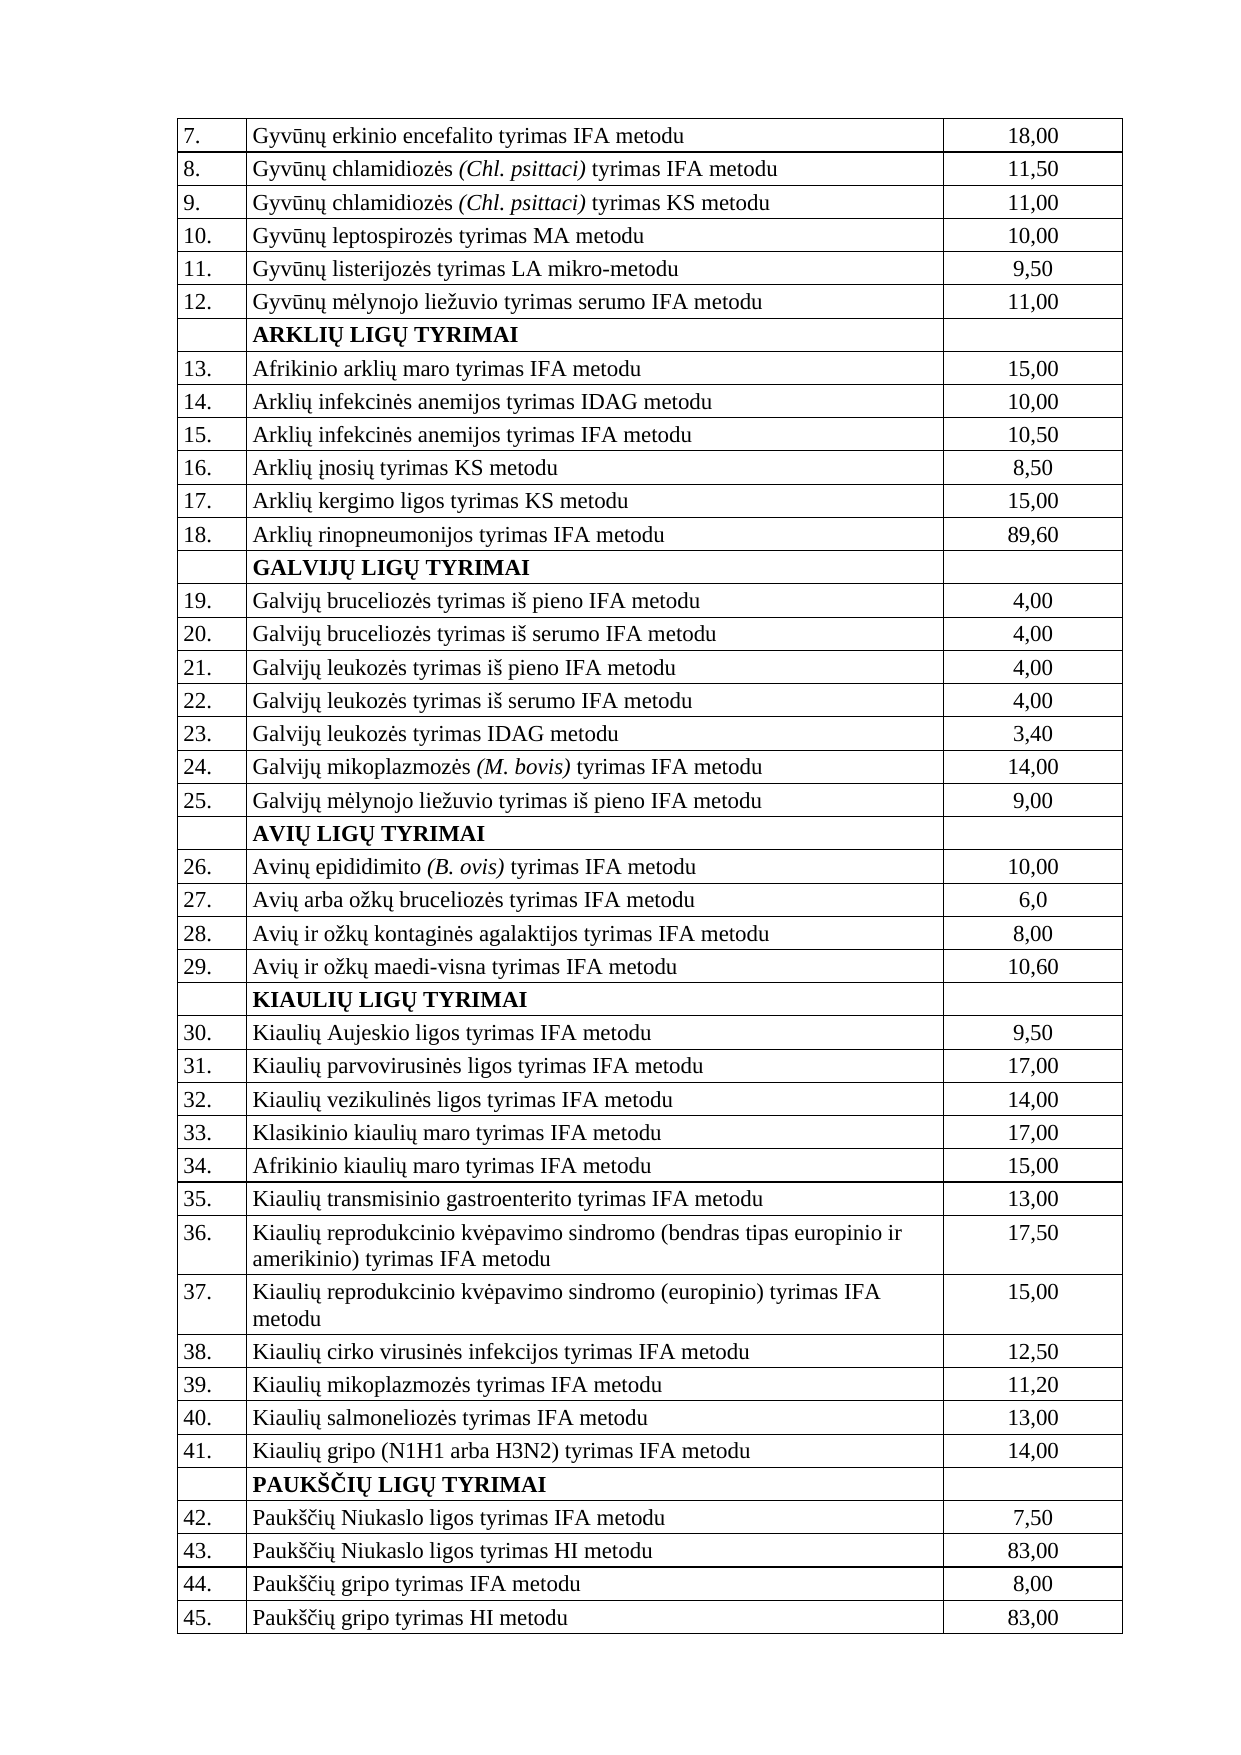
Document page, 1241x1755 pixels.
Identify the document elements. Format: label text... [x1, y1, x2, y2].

table_cell 23. [178, 717, 246, 749]
table_cell 12,50 [944, 1335, 1122, 1367]
table_cell 10,60 [944, 950, 1122, 982]
table_cell Afrikinio arklių maro tyrimas IFA metodu [247, 352, 943, 384]
table_cell 17. [178, 485, 246, 517]
table_cell Galvijų mikoplazmozės (M. bovis) tyrimas IFA metodu [247, 751, 943, 783]
table_cell 10. [178, 219, 246, 251]
table_cell 8,50 [944, 451, 1122, 484]
table_cell Arklių įnosių tyrimas KS metodu [247, 451, 943, 484]
table_cell Galvijų bruceliozės tyrimas iš serumo IFA metodu [247, 618, 943, 650]
table_cell 83,00 [944, 1534, 1122, 1566]
table_cell Galvijų mėlynojo liežuvio tyrimas iš pieno IFA metodu [247, 784, 943, 816]
table_cell 7. [178, 119, 246, 151]
table_cell [178, 551, 246, 583]
table_cell Kiaulių Aujeskio ligos tyrimas IFA metodu [247, 1016, 943, 1048]
table_cell 14,00 [944, 1083, 1122, 1115]
table_cell 36. [178, 1216, 246, 1274]
table_cell Gyvūnų chlamidiozės (Chl. psittaci) tyrimas KS metodu [247, 186, 943, 218]
table_cell 22. [178, 684, 246, 716]
table_cell Kiaulių cirko virusinės infekcijos tyrimas IFA metodu [247, 1335, 943, 1367]
table_cell Paukščių Niukaslo ligos tyrimas IFA metodu [247, 1501, 943, 1533]
table_cell Kiaulių vezikulinės ligos tyrimas IFA metodu [247, 1083, 943, 1115]
table_cell Gyvūnų chlamidiozės (Chl. psittaci) tyrimas IFA metodu [247, 153, 943, 184]
table_cell Avių ir ožkų kontaginės agalaktijos tyrimas IFA metodu [247, 917, 943, 949]
table_cell 15,00 [944, 485, 1122, 517]
table_cell 43. [178, 1534, 246, 1566]
table_cell Paukščių gripo tyrimas IFA metodu [247, 1568, 943, 1600]
table_cell Galvijų bruceliozės tyrimas iš pieno IFA metodu [247, 584, 943, 617]
table_cell 18,00 [944, 119, 1122, 151]
table_cell 9,50 [944, 1016, 1122, 1048]
table_cell 8,00 [944, 1568, 1122, 1600]
table_cell 17,50 [944, 1216, 1122, 1274]
table_cell Kiaulių transmisinio gastroenterito tyrimas IFA metodu [247, 1183, 943, 1215]
table_cell 83,00 [944, 1601, 1122, 1633]
table_cell Paukščių gripo tyrimas HI metodu [247, 1601, 943, 1633]
table_cell Kiaulių salmoneliozės tyrimas IFA metodu [247, 1401, 943, 1433]
table_cell 15,00 [944, 1149, 1122, 1181]
table_cell 13,00 [944, 1183, 1122, 1215]
table_cell Gyvūnų mėlynojo liežuvio tyrimas serumo IFA metodu [247, 285, 943, 317]
table_cell [944, 319, 1122, 351]
table_cell Gyvūnų leptospirozės tyrimas MA metodu [247, 219, 943, 251]
table_cell 10,50 [944, 418, 1122, 450]
table_cell 19. [178, 584, 246, 617]
table_cell 14. [178, 385, 246, 417]
table_cell Kiaulių reprodukcinio kvėpavimo sindromo (bendras tipas europinio ir amerikinio) tyrimas IFA metodu [247, 1216, 943, 1274]
table_cell 17,00 [944, 1116, 1122, 1148]
table_cell 6,0 [944, 884, 1122, 916]
table_cell Paukščių Niukaslo ligos tyrimas HI metodu [247, 1534, 943, 1566]
table_cell 32. [178, 1083, 246, 1115]
table_cell 25. [178, 784, 246, 816]
table_cell [178, 817, 246, 849]
table_cell Kiaulių gripo (N1H1 arba H3N2) tyrimas IFA metodu [247, 1435, 943, 1467]
table_cell 4,00 [944, 684, 1122, 716]
table_cell Arklių rinopneumonijos tyrimas IFA metodu [247, 518, 943, 550]
table_cell Avių arba ožkų bruceliozės tyrimas IFA metodu [247, 884, 943, 916]
table_cell 26. [178, 850, 246, 882]
table_cell 31. [178, 1050, 246, 1082]
table_cell 18. [178, 518, 246, 550]
table_cell 7,50 [944, 1501, 1122, 1533]
table_cell Kiaulių parvovirusinės ligos tyrimas IFA metodu [247, 1050, 943, 1082]
table_cell Afrikinio kiaulių maro tyrimas IFA metodu [247, 1149, 943, 1181]
table_cell [944, 551, 1122, 583]
table_cell Galvijų leukozės tyrimas iš serumo IFA metodu [247, 684, 943, 716]
table_cell 11. [178, 252, 246, 284]
table_cell Avių ir ožkų maedi-visna tyrimas IFA metodu [247, 950, 943, 982]
table_cell 8,00 [944, 917, 1122, 949]
table_cell 10,00 [944, 385, 1122, 417]
table_cell 13,00 [944, 1401, 1122, 1433]
table_cell 89,60 [944, 518, 1122, 550]
table_cell 17,00 [944, 1050, 1122, 1082]
table_cell 4,00 [944, 651, 1122, 683]
table_cell Klasikinio kiaulių maro tyrimas IFA metodu [247, 1116, 943, 1148]
table_cell 28. [178, 917, 246, 949]
table_cell 34. [178, 1149, 246, 1181]
table_cell 10,00 [944, 219, 1122, 251]
table_cell 10,00 [944, 850, 1122, 882]
table_cell 11,00 [944, 285, 1122, 317]
table_cell 4,00 [944, 584, 1122, 617]
table_cell 14,00 [944, 751, 1122, 783]
table_cell 21. [178, 651, 246, 683]
table_cell 15. [178, 418, 246, 450]
table_cell Kiaulių reprodukcinio kvėpavimo sindromo (europinio) tyrimas IFA metodu [247, 1275, 943, 1334]
table_cell 4,00 [944, 618, 1122, 650]
table_cell Arklių kergimo ligos tyrimas KS metodu [247, 485, 943, 517]
table_cell 16. [178, 451, 246, 484]
table_cell 40. [178, 1401, 246, 1433]
table_cell 14,00 [944, 1435, 1122, 1467]
table_cell 35. [178, 1183, 246, 1215]
table_cell 44. [178, 1568, 246, 1600]
table_cell [944, 817, 1122, 849]
table_cell 24. [178, 751, 246, 783]
table_cell 37. [178, 1275, 246, 1334]
table_cell GALVIJŲ LIGŲ TYRIMAI [247, 551, 943, 583]
table_cell AVIŲ LIGŲ TYRIMAI [247, 817, 943, 849]
table_cell 13. [178, 352, 246, 384]
table_cell 20. [178, 618, 246, 650]
table_cell ARKLIŲ LIGŲ TYRIMAI [247, 319, 943, 351]
table_cell Kiaulių mikoplazmozės tyrimas IFA metodu [247, 1368, 943, 1400]
table_cell Arklių infekcinės anemijos tyrimas IDAG metodu [247, 385, 943, 417]
table_cell 29. [178, 950, 246, 982]
table_cell 39. [178, 1368, 246, 1400]
table_cell 33. [178, 1116, 246, 1148]
table_cell 15,00 [944, 352, 1122, 384]
table_cell [178, 983, 246, 1015]
table_cell 12. [178, 285, 246, 317]
table_cell 8. [178, 153, 246, 184]
table_cell 38. [178, 1335, 246, 1367]
table_cell Avinų epididimito (B. ovis) tyrimas IFA metodu [247, 850, 943, 882]
table_cell [944, 1468, 1122, 1500]
table_cell [178, 1468, 246, 1500]
table_cell KIAULIŲ LIGŲ TYRIMAI [247, 983, 943, 1015]
table_cell 9,00 [944, 784, 1122, 816]
table_cell 45. [178, 1601, 246, 1633]
table_cell [944, 983, 1122, 1015]
table_cell 11,20 [944, 1368, 1122, 1400]
table_cell 41. [178, 1435, 246, 1467]
table_cell 27. [178, 884, 246, 916]
table_cell 9. [178, 186, 246, 218]
table_cell PAUKŠČIŲ LIGŲ TYRIMAI [247, 1468, 943, 1500]
table_cell Galvijų leukozės tyrimas iš pieno IFA metodu [247, 651, 943, 683]
table_cell [178, 319, 246, 351]
table_cell 9,50 [944, 252, 1122, 284]
table_cell Galvijų leukozės tyrimas IDAG metodu [247, 717, 943, 749]
table_cell Gyvūnų erkinio encefalito tyrimas IFA metodu [247, 119, 943, 151]
table_cell 15,00 [944, 1275, 1122, 1334]
table_cell 42. [178, 1501, 246, 1533]
table_cell 30. [178, 1016, 246, 1048]
table_cell 11,50 [944, 153, 1122, 184]
table_cell 3,40 [944, 717, 1122, 749]
table_cell Arklių infekcinės anemijos tyrimas IFA metodu [247, 418, 943, 450]
table_cell 11,00 [944, 186, 1122, 218]
table_cell Gyvūnų listerijozės tyrimas LA mikro-metodu [247, 252, 943, 284]
